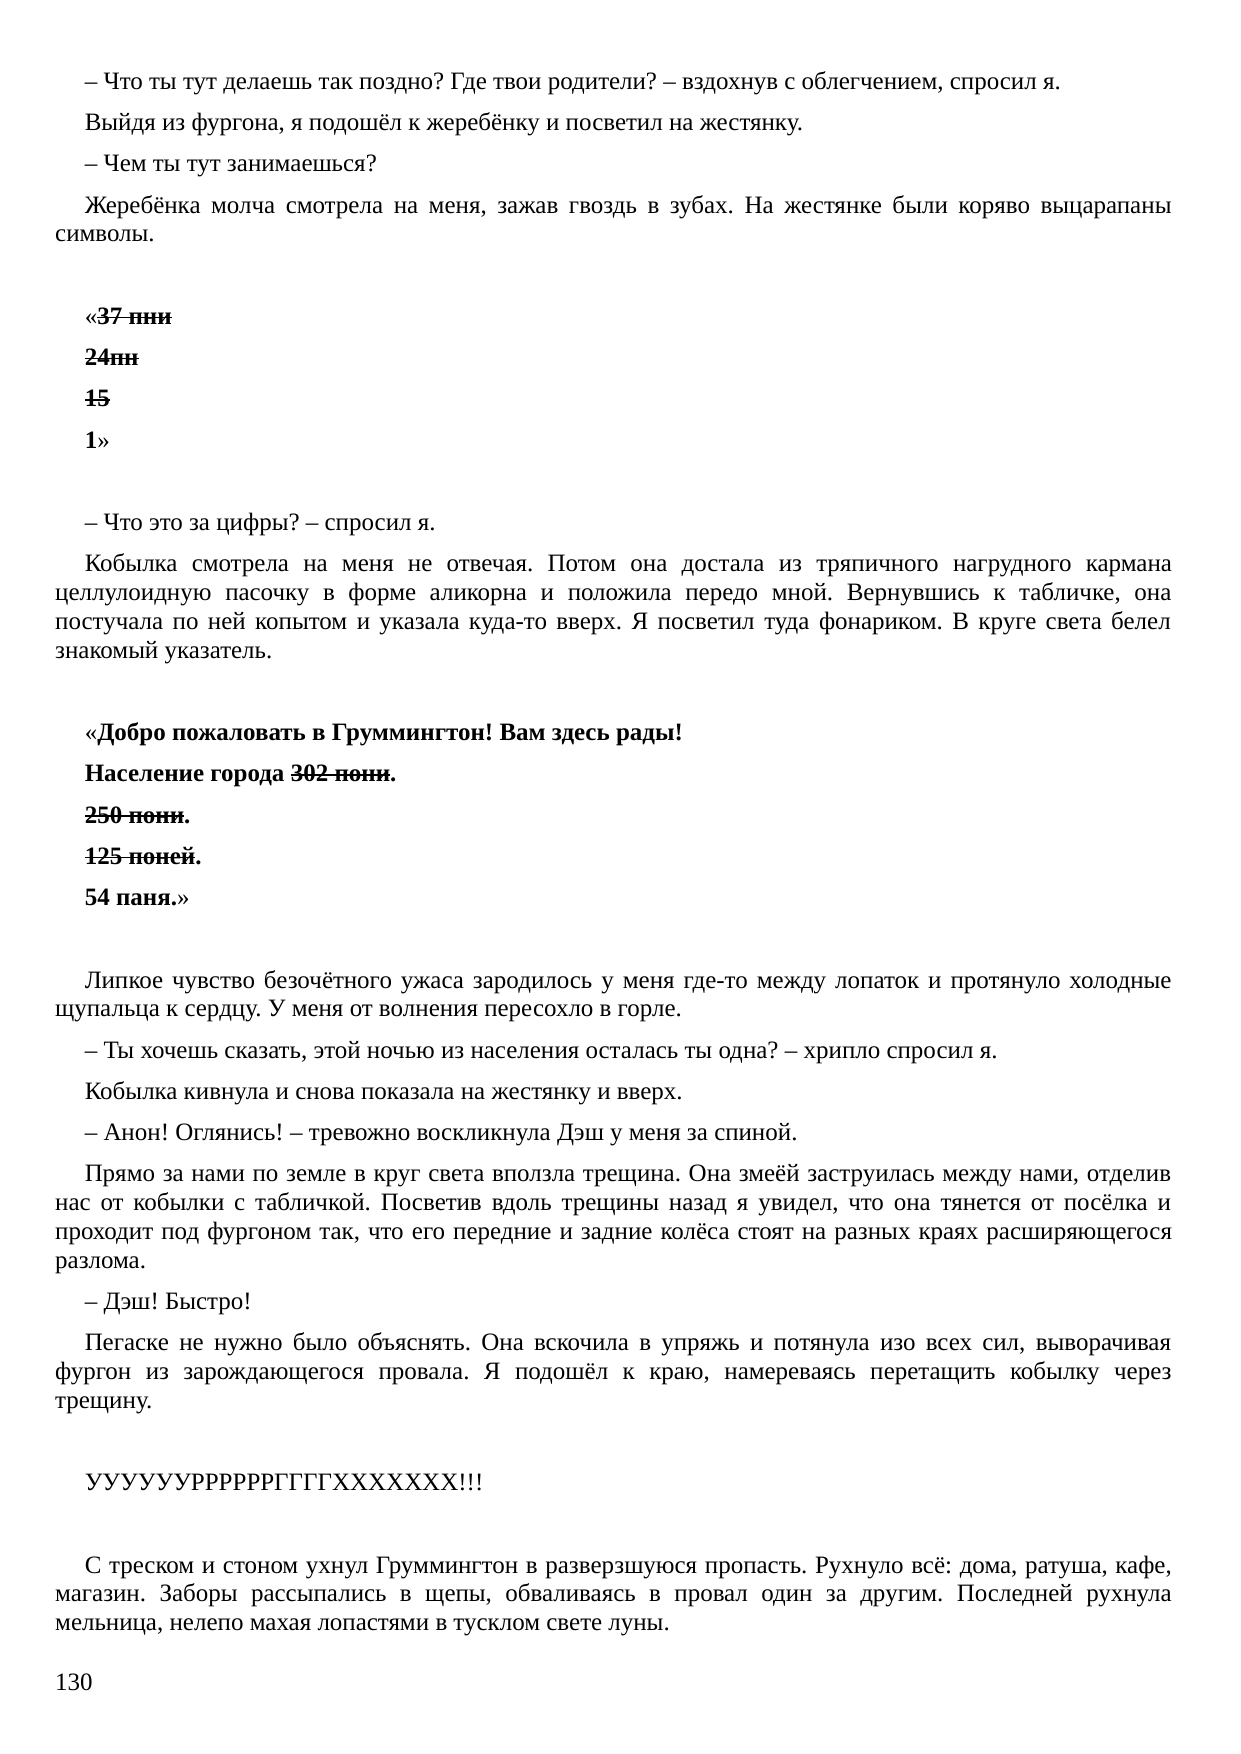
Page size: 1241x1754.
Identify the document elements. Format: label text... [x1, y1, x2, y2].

text С треском и стоном ухнул Груммингтон в разверзшуюся пропасть. Рухнуло всё: дома, ратуша, кафе, магазин. Заборы рассыпались в щепы, обваливаясь в провал один за другим. Последней рухнула мельница, нелепо махая лопастями в тусклом свете луны. [55, 1550, 1173, 1636]
text – Дэш! Быстро! [55, 1286, 1173, 1315]
text Кобылка кивнула и снова показала на жестянку и вверх. [55, 1076, 1173, 1105]
text «37 пни [55, 301, 1173, 330]
text Население города 302 пони. [55, 758, 1173, 787]
text 24пн [55, 342, 1173, 371]
text 250 пони. [55, 800, 1173, 828]
text 15 [55, 383, 1173, 412]
text УУУУУУРРРРРРГГГГХХХХХХХ!!! [55, 1467, 1173, 1496]
text Жеребёнка молча смотрела на меня, зажав гвоздь в зубах. На жестянке были коряво выцарапаны символы. [55, 190, 1173, 247]
text 125 поней. [55, 841, 1173, 870]
text – Что ты тут делаешь так поздно? Где твои родители? – вздохнув с облегчением, спросил я. [55, 66, 1173, 95]
text «Добро пожаловать в Груммингтон! Вам здесь рады! [55, 717, 1173, 746]
text Липкое чувство безочётного ужаса зародилось у меня где-то между лопаток и протянуло холодные щупальца к сердцу. У меня от волнения пересохло в горле. [55, 965, 1173, 1022]
text – Что это за цифры? – спросил я. [55, 507, 1173, 536]
text 1» [55, 425, 1173, 453]
text Пегаске не нужно было объяснять. Она вскочила в упряжь и потянула изо всех сил, выворачивая фургон из зарождающегося провала. Я подошёл к краю, намереваясь перетащить кобылку через трещину. [55, 1327, 1173, 1413]
text – Анон! Оглянись! – тревожно воскликнула Дэш у меня за спиной. [55, 1117, 1173, 1146]
text Прямо за нами по земле в круг света вползла трещина. Она змеёй заструилась между нами, отделив нас от кобылки с табличкой. Посветив вдоль трещины назад я увидел, что она тянется от посёлка и проходит под фургоном так, что его передние и задние колёса стоят на разных краях расширяющегося разлома. [55, 1158, 1173, 1273]
text 54 паня.» [55, 882, 1173, 911]
text – Ты хочешь сказать, этой ночью из населения осталась ты одна? – хрипло спросил я. [55, 1035, 1173, 1063]
text Кобылка смотрела на меня не отвечая. Потом она достала из тряпичного нагрудного кармана целлулоидную пасочку в форме аликорна и положила передо мной. Вернувшись к табличке, она постучала по ней копытом и указала куда-то вверх. Я посветил туда фонариком. В круге света белел знакомый указатель. [55, 548, 1173, 663]
text – Чем ты тут занимаешься? [55, 148, 1173, 177]
text Выйдя из фургона, я подошёл к жеребёнку и посветил на жестянку. [55, 107, 1173, 136]
